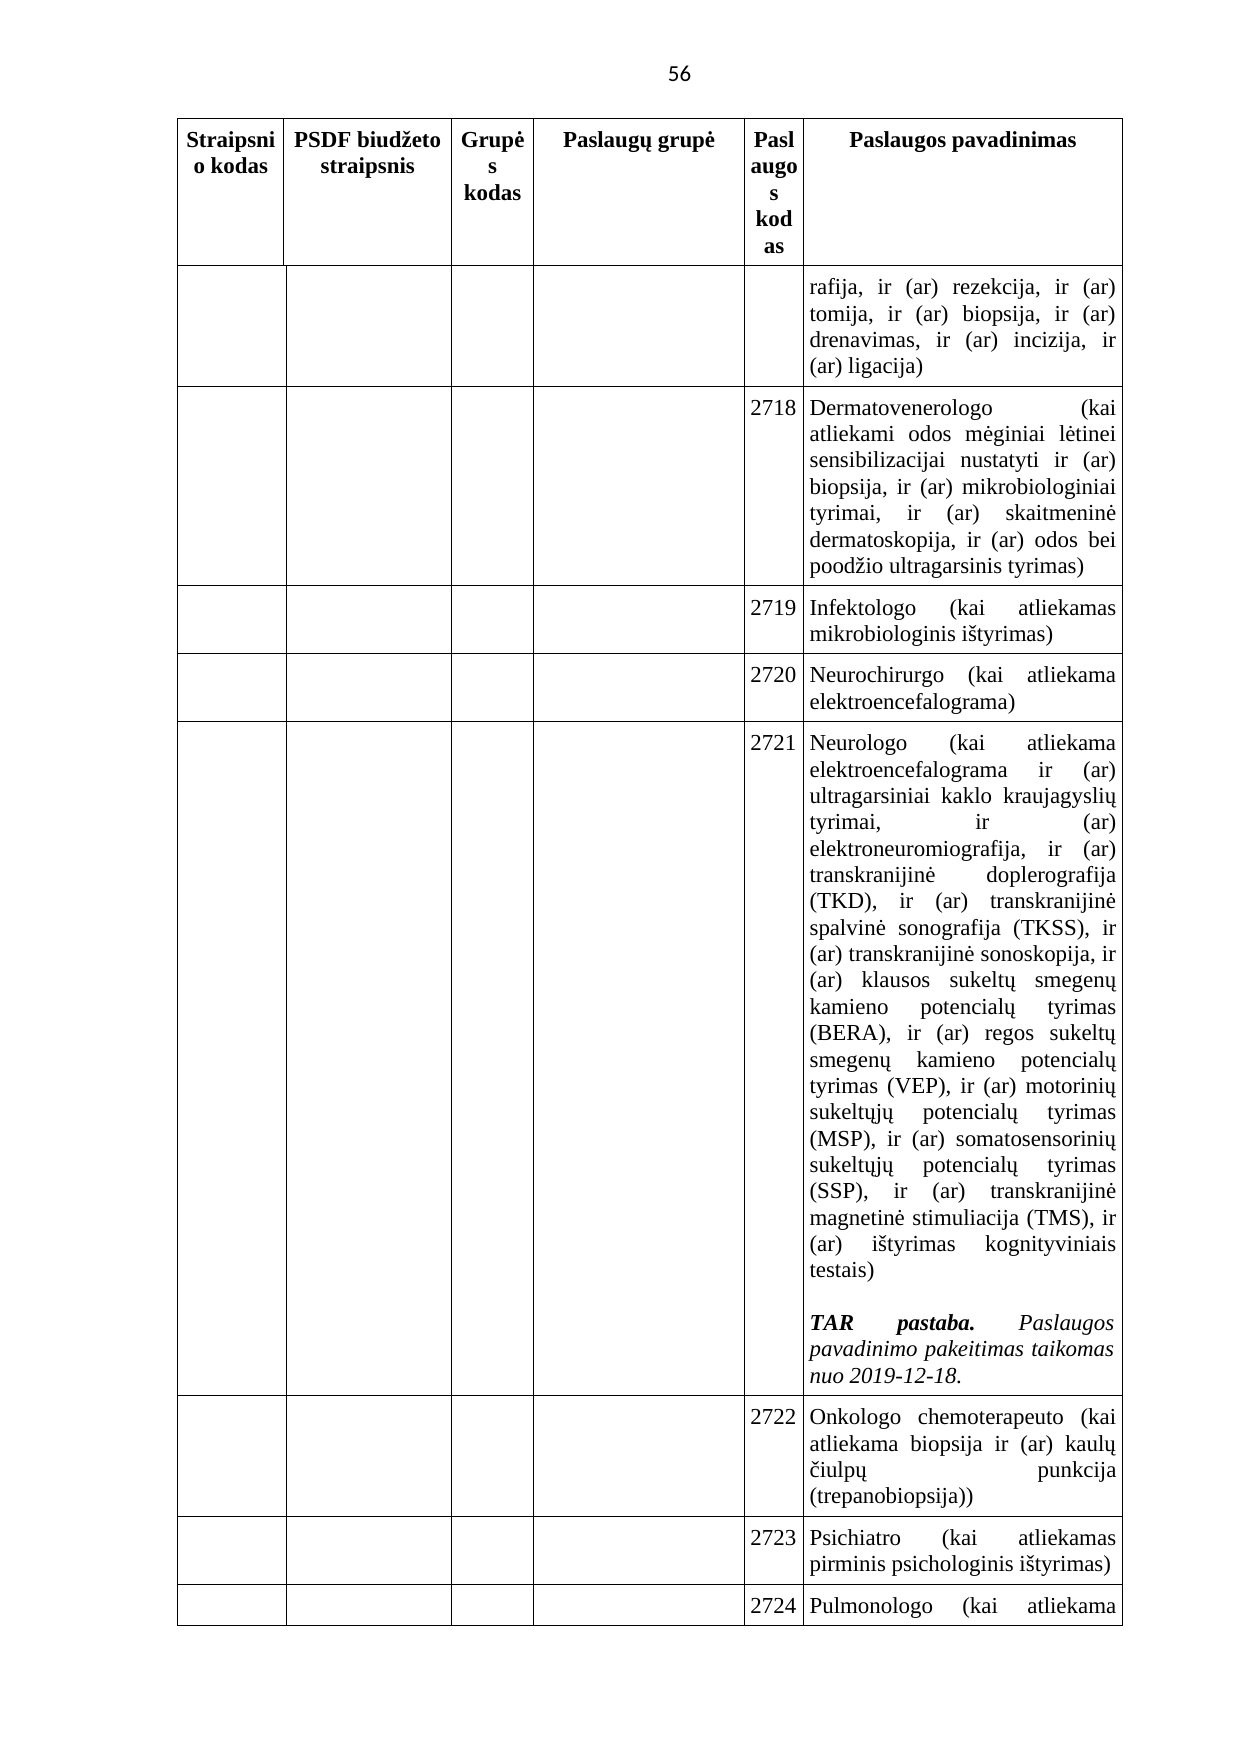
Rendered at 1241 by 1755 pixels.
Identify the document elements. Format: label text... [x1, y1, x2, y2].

table_cell Neurologo (kai atliekama elektroencefalograma ir (ar) ultragarsiniai kaklo kraujagyslių tyrimai, ir (ar) elektroneuromiografija, ir (ar) transkranijinė doplerografija (TKD), ir (ar) transkranijinė spalvinė sonografija (TKSS), ir (ar) transkranijinė sonoskopija, ir (ar) klausos sukeltų smegenų kamieno potencialų tyrimas (BERA), ir (ar) regos sukeltų smegenų kamieno potencialų tyrimas (VEP), ir (ar) motorinių sukeltųjų potencialų tyrimas (MSP), ir (ar) somatosensorinių sukeltųjų potencialų tyrimas (SSP), ir (ar) transkranijinė magnetinė stimuliacija (TMS), ir (ar) ištyrimas kognityviniais testais) TAR pastaba. Paslaugos pavadinimo pakeitimas taikomas nuo 2019-12-18. [804, 722, 1122, 1395]
table_cell Psichiatro (kai atliekamas pirminis psichologinis ištyrimas) [804, 1517, 1122, 1584]
table_cell [178, 722, 286, 1395]
table_cell [452, 1585, 533, 1625]
table_cell [178, 1396, 286, 1516]
table_cell 2719 [745, 586, 803, 653]
table_cell [287, 266, 451, 386]
table_cell [287, 1396, 451, 1516]
table_cell Infektologo (kai atliekamas mikrobiologinis ištyrimas) [804, 586, 1122, 653]
table_cell [287, 586, 451, 653]
table_cell [534, 387, 744, 585]
table_cell [178, 266, 286, 386]
table_cell [452, 654, 533, 721]
table_cell [534, 654, 744, 721]
table_header Paslaugos pavadinimas [804, 119, 1122, 265]
table_cell Onkologo chemoterapeuto (kai atliekama biopsija ir (ar) kaulų čiulpų punkcija (trepanobiopsija)) [804, 1396, 1122, 1516]
table_cell [534, 266, 744, 386]
table_header PSDF biudžeto straipsnis [284, 119, 451, 265]
table_cell [452, 722, 533, 1395]
table_cell [452, 1396, 533, 1516]
table_cell [178, 1517, 286, 1584]
table_cell [287, 722, 451, 1395]
table_header Grupės kodas [452, 119, 533, 265]
table_cell 2720 [745, 654, 803, 721]
table_cell Neurochirurgo (kai atliekama elektroencefalograma) [804, 654, 1122, 721]
table_cell [287, 387, 451, 585]
table_cell 2724 [745, 1585, 803, 1625]
table_cell [287, 1517, 451, 1584]
table_cell [534, 1585, 744, 1625]
table_cell [534, 722, 744, 1395]
table_cell Pulmonologo (kai atliekama [804, 1585, 1122, 1625]
table_cell [178, 586, 286, 653]
table_cell Dermatovenerologo (kai atliekami odos mėginiai lėtinei sensibilizacijai nustatyti ir (ar) biopsija, ir (ar) mikrobiologiniai tyrimai, ir (ar) skaitmeninė dermatoskopija, ir (ar) odos bei poodžio ultragarsinis tyrimas) [804, 387, 1122, 585]
table_cell [287, 1585, 451, 1625]
table_cell 2718 [745, 387, 803, 585]
table_cell 2723 [745, 1517, 803, 1584]
table_cell [178, 1585, 286, 1625]
table_header Paslaugų grupė [534, 119, 744, 265]
table_cell [287, 654, 451, 721]
table_cell [452, 586, 533, 653]
table_cell [534, 1396, 744, 1516]
table_cell [178, 654, 286, 721]
table_cell 2721 [745, 722, 803, 1395]
table_cell [452, 266, 533, 386]
table_cell [452, 1517, 533, 1584]
table_cell [452, 387, 533, 585]
table_header Paslaugos kodas [745, 119, 803, 265]
table_cell 2722 [745, 1396, 803, 1516]
table_cell rafija, ir (ar) rezekcija, ir (ar) tomija, ir (ar) biopsija, ir (ar) drenavimas, ir (ar) incizija, ir (ar) ligacija) [804, 266, 1122, 386]
table_cell [745, 266, 803, 386]
table_cell [178, 387, 286, 585]
table_cell [534, 1517, 744, 1584]
table_header Straipsnio kodas [178, 119, 283, 265]
table_cell [534, 586, 744, 653]
